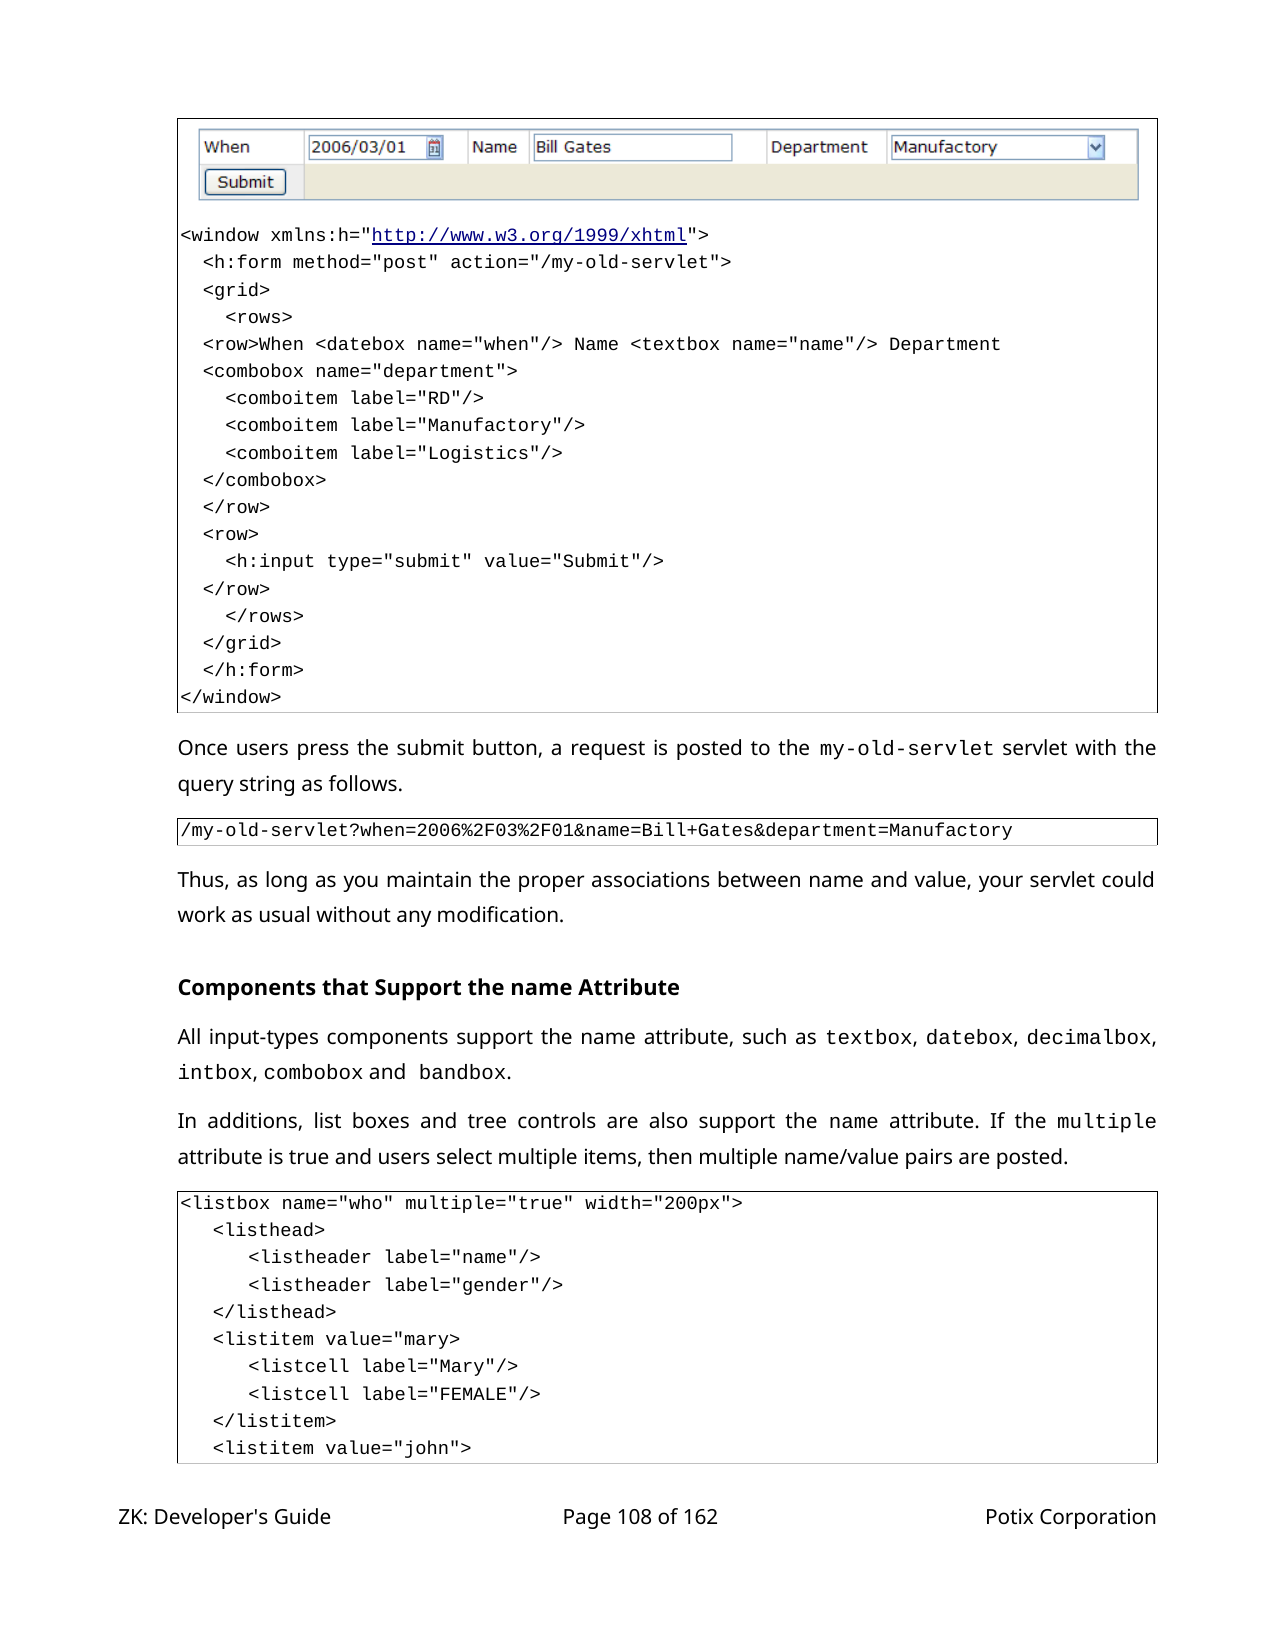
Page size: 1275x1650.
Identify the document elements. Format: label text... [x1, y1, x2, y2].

text </combobox> [178, 468, 1157, 492]
text <row> [178, 522, 1157, 546]
text <h:form method="post" action="/my-old-servlet"> [178, 250, 1157, 274]
text <listcell label="Mary"/> [178, 1354, 1157, 1378]
text <window xmlns:h="http://www.w3.org/1999/xhtml"> [178, 203, 1157, 247]
text </h:form> [178, 658, 1157, 682]
subtitle Components that Support the name Attribute [177, 971, 1157, 1001]
text Once users press the submit button, a request is posted to the my-old-servlet servlet with the query string as follows. [177, 733, 1157, 797]
text <listcell label="FEMALE"/> [178, 1381, 1157, 1406]
text All input-types components support the name attribute, such as textbox, datebox, decimalbox, intbox, combobox and bandbox. [177, 1022, 1157, 1086]
text </row> [178, 576, 1157, 601]
text </window> [178, 685, 1157, 712]
text Thus, as long as you maintain the proper associations between name and value, your servlet could work as usual without any modification. [177, 865, 1157, 929]
text </rows> [178, 604, 1157, 628]
text <combobox name="department"> [178, 359, 1157, 383]
text </grid> [178, 631, 1157, 655]
text <comboitem label="Logistics"/> [178, 441, 1157, 465]
text /my-old-servlet?when=2006%2F03%2F01&name=Bill+Gates&department=Manufactory [178, 819, 1157, 845]
text <row>When <datebox name="when"/> Name <textbox name="name"/> Department [178, 332, 1157, 356]
text </row> [178, 495, 1157, 519]
text </listitem> [178, 1408, 1157, 1433]
text <h:input type="submit" value="Submit"/> [178, 549, 1157, 573]
text <listitem value="mary> [178, 1327, 1157, 1351]
text <listitem value="john"> [178, 1436, 1157, 1463]
picture [195, 125, 1144, 203]
text <grid> [178, 277, 1157, 302]
text <listbox name="who" multiple="true" width="200px"> [178, 1192, 1157, 1215]
text <listheader label="name"/> [178, 1245, 1157, 1270]
text </listhead> [178, 1300, 1157, 1324]
text <comboitem label="Manufactory"/> [178, 413, 1157, 438]
text In additions, list boxes and tree controls are also support the name attribute. If the multiple attribute is true and users select multiple items, then multiple name/value pairs are posted. [177, 1107, 1157, 1170]
text <comboitem label="RD"/> [178, 386, 1157, 410]
text <listhead> [178, 1218, 1157, 1242]
text <listheader label="gender"/> [178, 1273, 1157, 1297]
text <rows> [178, 304, 1157, 329]
